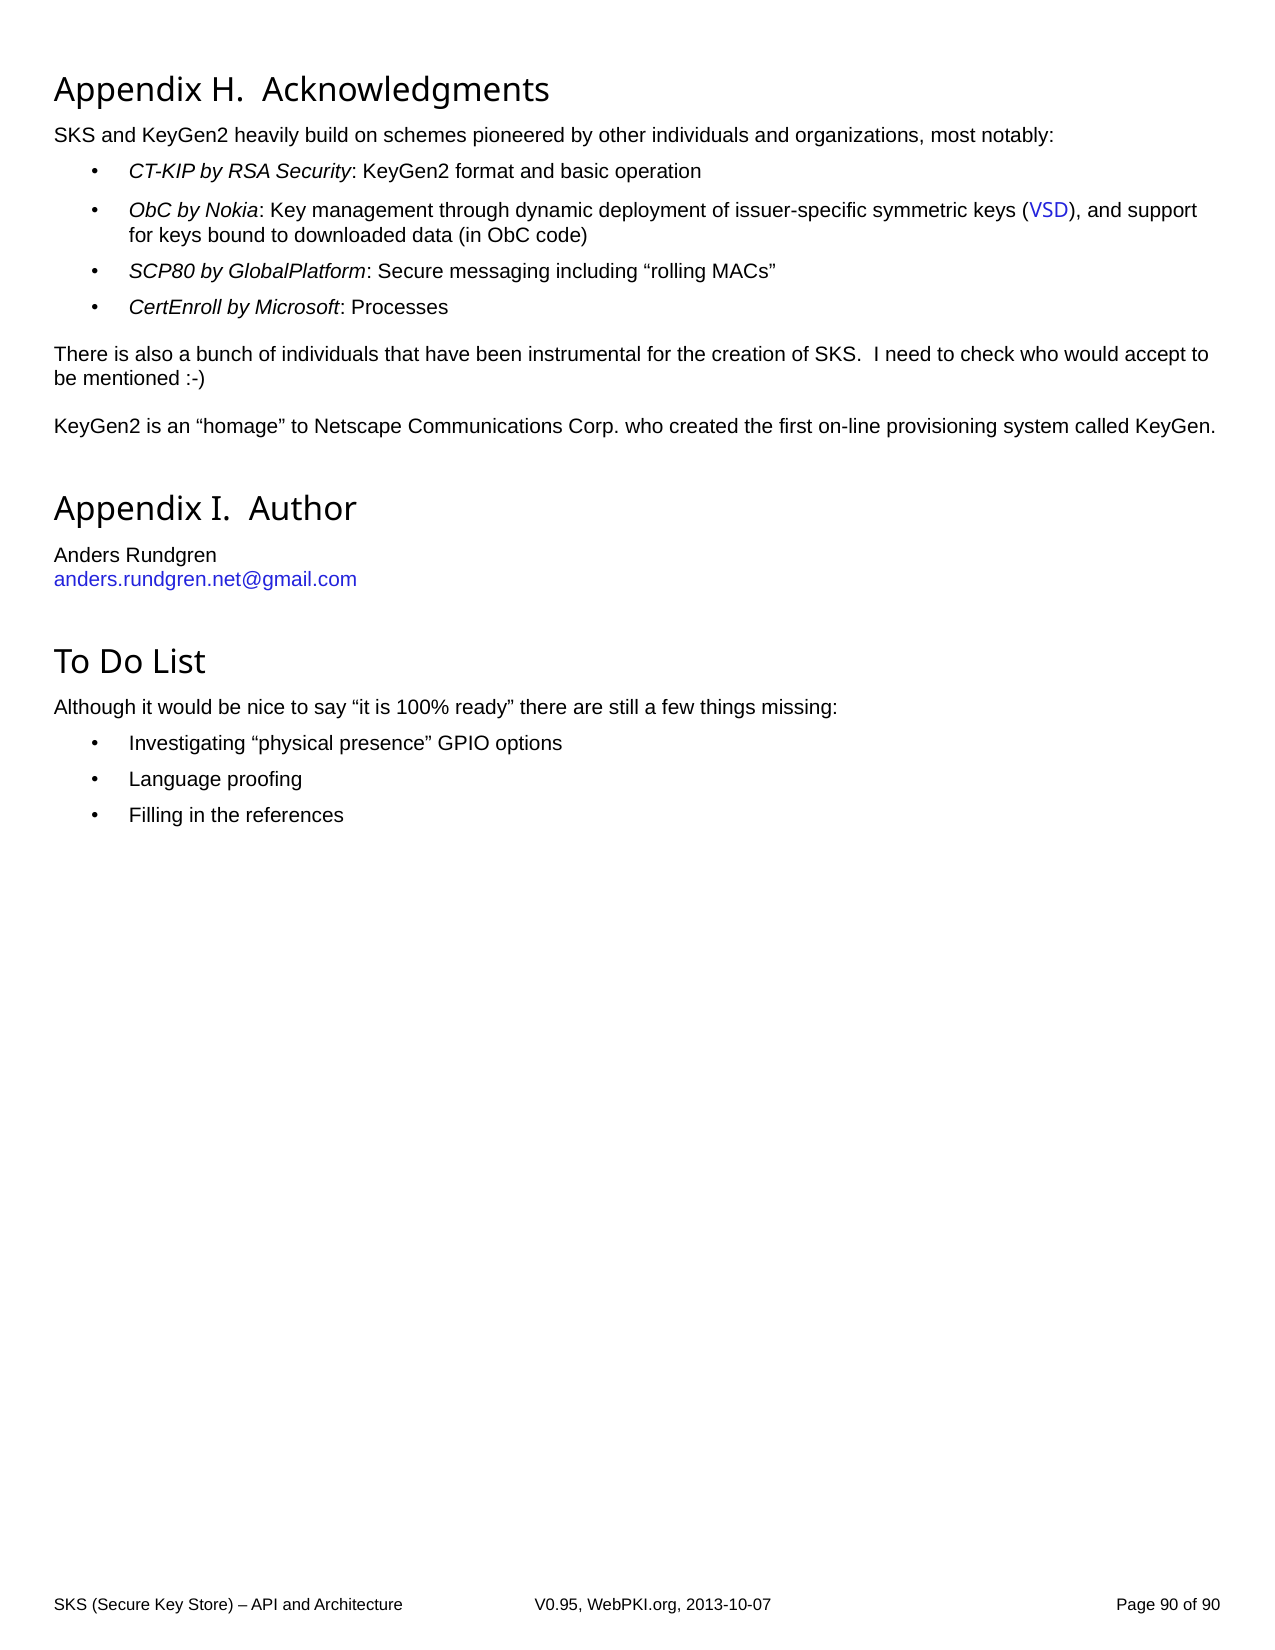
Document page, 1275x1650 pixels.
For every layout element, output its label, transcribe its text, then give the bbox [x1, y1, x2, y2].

list Language proofing [91, 767, 1221, 791]
list ObC by Nokia: Key management through dynamic deployment of issuer-specific symmetric keys (VSD), and support for keys bound to downloaded data (in ObC code) [91, 195, 1221, 247]
list Filling in the references [91, 803, 1221, 827]
list Investigating “physical presence” GPIO options [91, 731, 1221, 755]
subtitle Acknowledgments [54, 66, 1221, 111]
subtitle Author [54, 485, 1221, 531]
list CertEnroll by Microsoft: Processes [91, 295, 1221, 319]
list SCP80 by GlobalPlatform: Secure messaging including “rolling MACs” [91, 259, 1221, 283]
text Although it would be nice to say “it is 100% ready” there are still a few things missing: [54, 695, 1221, 719]
text KeyGen2 is an “homage” to Netscape Communications Corp. who created the first on-line provisioning system called KeyGen. [54, 414, 1221, 438]
text SKS and KeyGen2 heavily build on schemes pioneered by other individuals and organizations, most notably: [54, 123, 1221, 147]
list CT-KIP by RSA Security: KeyGen2 format and basic operation [91, 159, 1221, 183]
text There is also a bunch of individuals that have been instrumental for the creation of SKS. I need to check who would accept to be mentioned :-) [54, 342, 1221, 390]
text To Do List [54, 638, 1221, 683]
text Anders Rundgren anders.rundgren.net@gmail.com [54, 543, 1221, 591]
